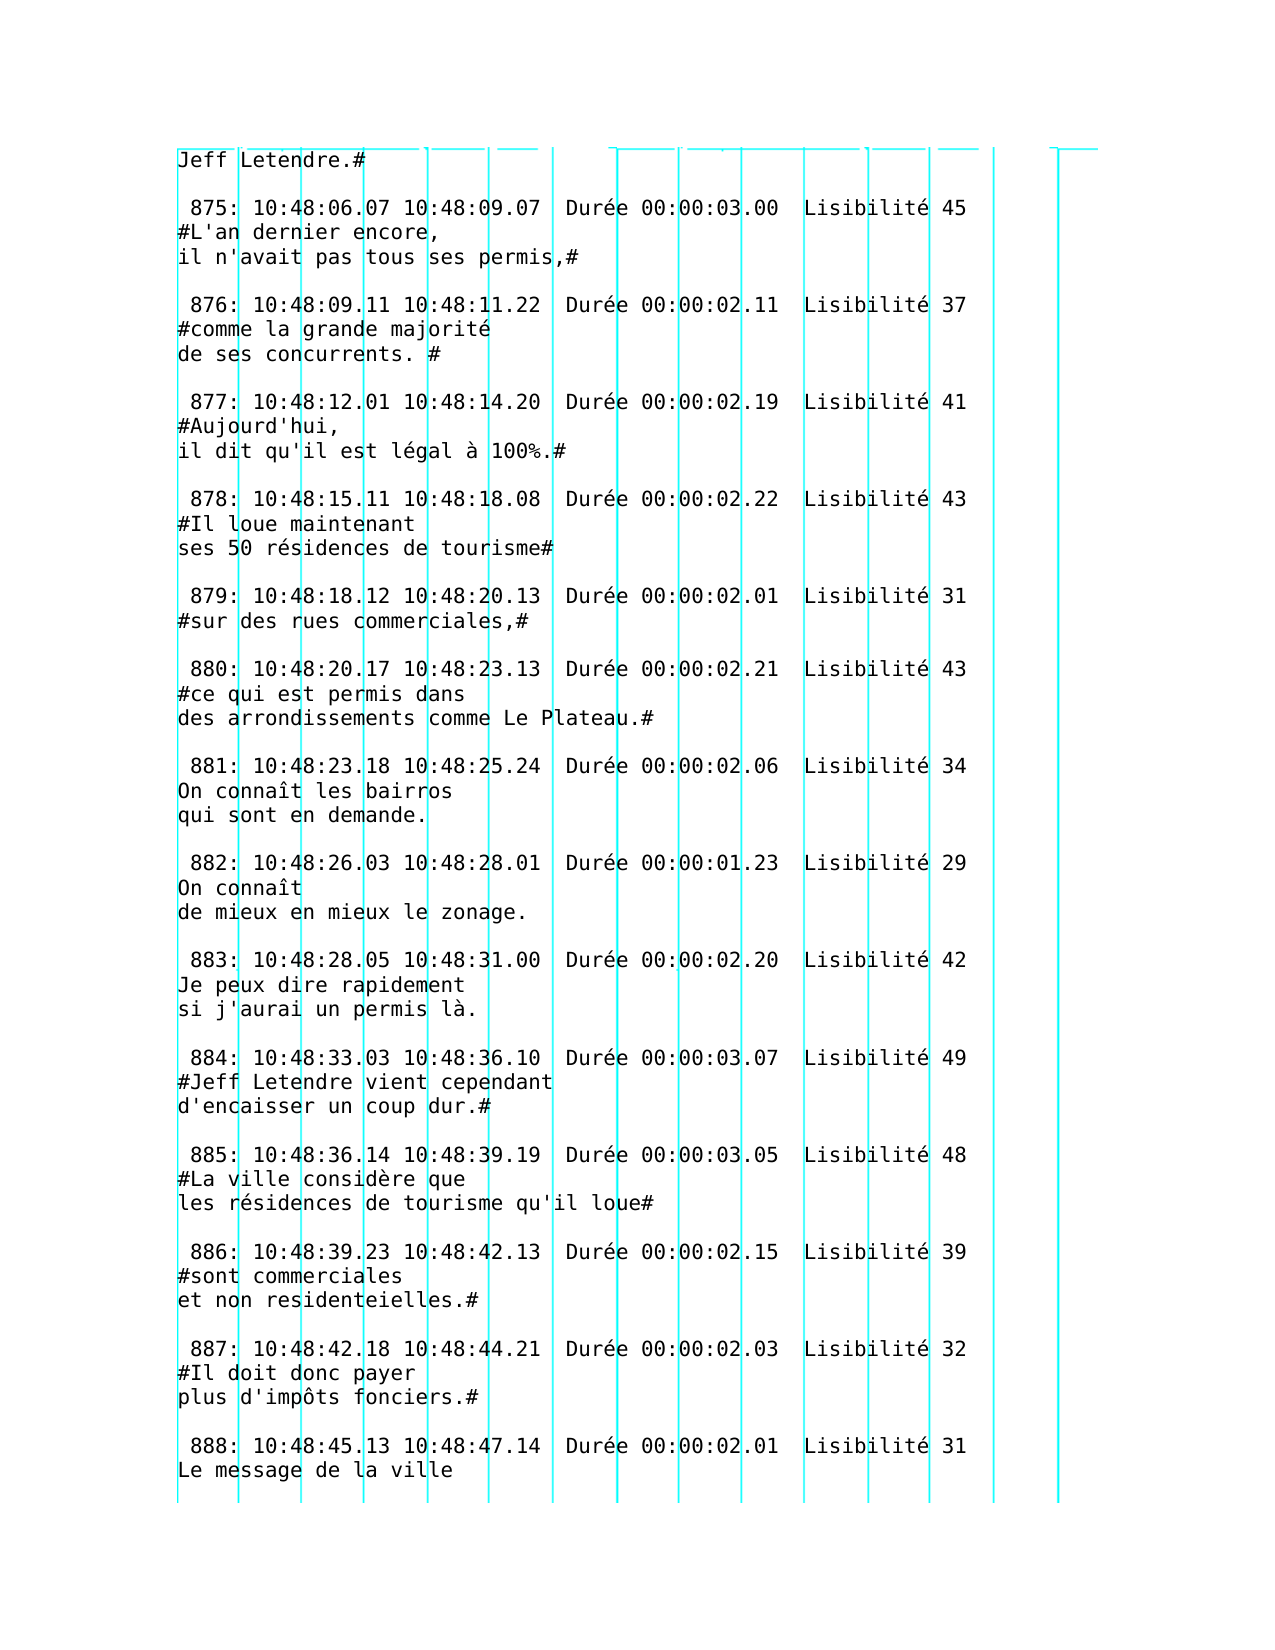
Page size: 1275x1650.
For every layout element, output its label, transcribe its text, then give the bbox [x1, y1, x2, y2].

text #sur des rues commerciales,# [177, 609, 1098, 633]
text 885: 10:48:36.14 10:48:39.19 Durée 00:00:03.05 Lisibilité 48 [177, 1143, 1098, 1167]
text Je peux dire rapidement [177, 973, 1098, 997]
text On connaît les bairros [177, 779, 1098, 803]
text plus d'impôts fonciers.# [177, 1385, 1098, 1410]
text qui sont en demande. [177, 803, 1098, 827]
text Jeff Letendre.# [177, 148, 1098, 172]
text il n'avait pas tous ses permis,# [177, 245, 1098, 269]
text des arrondissements comme Le Plateau.# [177, 706, 1098, 730]
text les résidences de tourisme qu'il loue# [177, 1191, 1098, 1216]
text #Il doit donc payer [177, 1361, 1098, 1385]
text 880: 10:48:20.17 10:48:23.13 Durée 00:00:02.21 Lisibilité 43 [177, 657, 1098, 682]
text Le message de la ville [177, 1458, 1098, 1482]
text #sont commerciales [177, 1264, 1098, 1288]
text de ses concurrents. # [177, 342, 1098, 366]
text 878: 10:48:15.11 10:48:18.08 Durée 00:00:02.22 Lisibilité 43 [177, 487, 1098, 512]
text 879: 10:48:18.12 10:48:20.13 Durée 00:00:02.01 Lisibilité 31 [177, 584, 1098, 609]
text 876: 10:48:09.11 10:48:11.22 Durée 00:00:02.11 Lisibilité 37 [177, 293, 1098, 317]
text ses 50 résidences de tourisme# [177, 536, 1098, 560]
text #Jeff Letendre vient cependant [177, 1070, 1098, 1094]
text #ce qui est permis dans [177, 682, 1098, 706]
text #comme la grande majorité [177, 317, 1098, 342]
text 888: 10:48:45.13 10:48:47.14 Durée 00:00:02.01 Lisibilité 31 [177, 1434, 1098, 1458]
text 886: 10:48:39.23 10:48:42.13 Durée 00:00:02.15 Lisibilité 39 [177, 1240, 1098, 1264]
text 887: 10:48:42.18 10:48:44.21 Durée 00:00:02.03 Lisibilité 32 [177, 1337, 1098, 1361]
text #L'an dernier encore, [177, 220, 1098, 245]
text 875: 10:48:06.07 10:48:09.07 Durée 00:00:03.00 Lisibilité 45 [177, 196, 1098, 220]
text On connaît [177, 876, 1098, 900]
text et non residenteielles.# [177, 1288, 1098, 1313]
text 883: 10:48:28.05 10:48:31.00 Durée 00:00:02.20 Lisibilité 42 [177, 948, 1098, 973]
text 882: 10:48:26.03 10:48:28.01 Durée 00:00:01.23 Lisibilité 29 [177, 851, 1098, 876]
text 877: 10:48:12.01 10:48:14.20 Durée 00:00:02.19 Lisibilité 41 [177, 390, 1098, 414]
text si j'aurai un permis là. [177, 997, 1098, 1021]
text #Il loue maintenant [177, 512, 1098, 536]
text de mieux en mieux le zonage. [177, 900, 1098, 924]
text il dit qu'il est légal à 100%.# [177, 439, 1098, 463]
text #Aujourd'hui, [177, 414, 1098, 439]
text 881: 10:48:23.18 10:48:25.24 Durée 00:00:02.06 Lisibilité 34 [177, 754, 1098, 779]
text 884: 10:48:33.03 10:48:36.10 Durée 00:00:03.07 Lisibilité 49 [177, 1046, 1098, 1070]
text #La ville considère que [177, 1167, 1098, 1191]
text d'encaisser un coup dur.# [177, 1094, 1098, 1118]
picture [177, 147, 1098, 1503]
